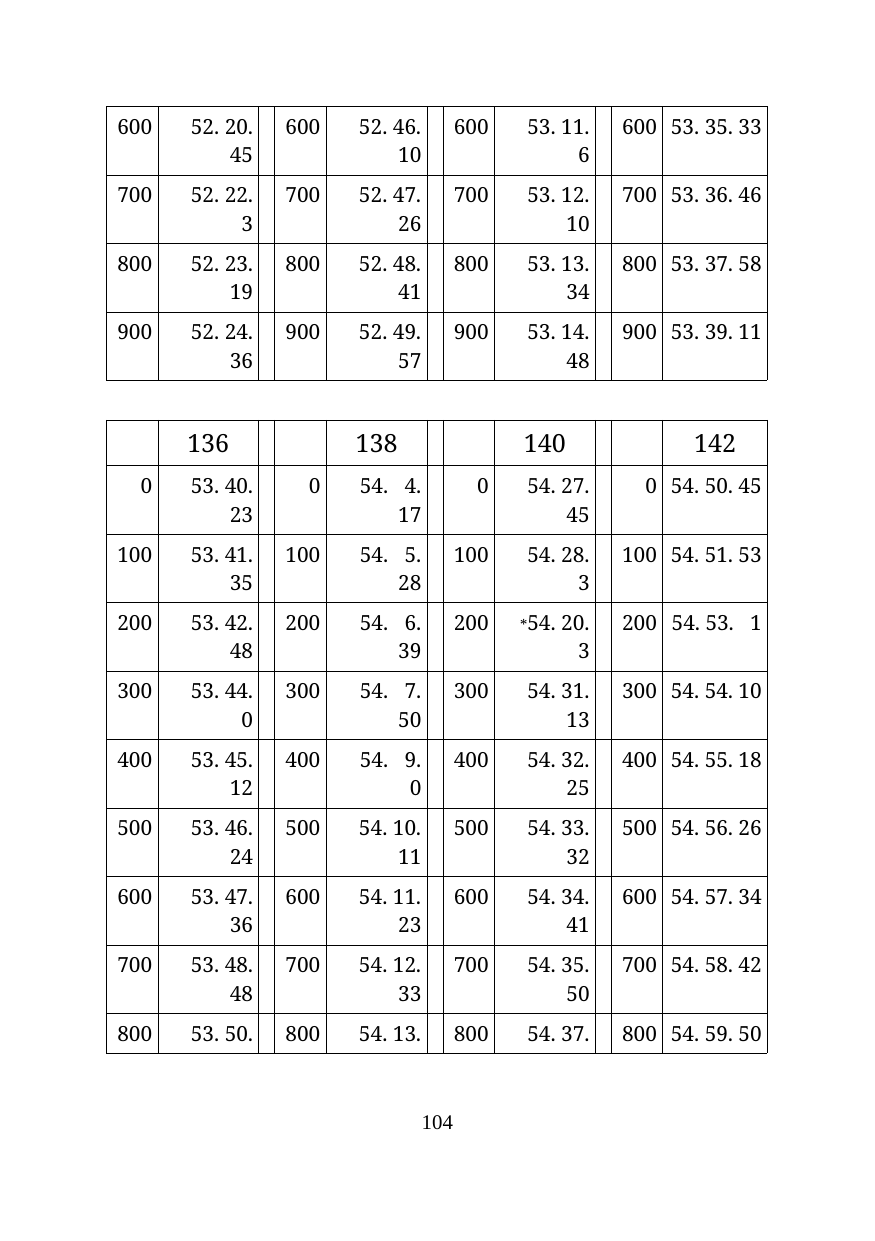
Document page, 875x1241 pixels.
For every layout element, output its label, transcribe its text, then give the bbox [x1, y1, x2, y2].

table_cell 700 [275, 176, 326, 243]
table_cell 54. 54. 10 [663, 672, 767, 739]
table_cell 900 [275, 313, 326, 380]
table_cell [428, 1014, 443, 1053]
table_cell 300 [275, 672, 326, 739]
table_cell 53. 44. 0 [159, 672, 258, 739]
table_header [612, 421, 662, 465]
table_cell [428, 672, 443, 739]
table_header [596, 421, 611, 465]
table_cell 54. 27. 45 [495, 466, 595, 534]
table_cell 100 [444, 535, 494, 602]
table_cell 53. 46. 24 [159, 809, 258, 876]
table_cell 600 [275, 877, 326, 944]
table_cell 54. 59. 50 [663, 1014, 767, 1053]
table_cell 53. 45. 12 [159, 740, 258, 808]
table_cell 53. 35. 33 [663, 107, 767, 175]
table_cell 53. 48. 48 [159, 946, 258, 1013]
table_cell 54. 58. 42 [663, 946, 767, 1013]
table_cell 500 [107, 809, 158, 876]
table_cell 0 [612, 466, 662, 534]
table_cell [259, 107, 274, 175]
table_cell 54. 9. 0 [327, 740, 427, 808]
table_cell [259, 740, 274, 808]
table_cell 300 [612, 672, 662, 739]
table_cell [596, 313, 611, 380]
table_cell [428, 313, 443, 380]
table_header 136 [159, 421, 258, 465]
table_cell [428, 946, 443, 1013]
table_header [428, 421, 443, 465]
table_cell 54. 31. 13 [495, 672, 595, 739]
table_cell 300 [107, 672, 158, 739]
table_cell [259, 672, 274, 739]
table_cell [596, 466, 611, 534]
table_cell 54. 10. 11 [327, 809, 427, 876]
table_cell 54. 35. 50 [495, 946, 595, 1013]
table_cell [596, 1014, 611, 1053]
table_cell [259, 946, 274, 1013]
table_cell 53. 13. 34 [495, 244, 595, 312]
table_cell [428, 740, 443, 808]
table_cell 600 [444, 107, 494, 175]
table_cell 52. 20. 45 [159, 107, 258, 175]
table_cell 800 [275, 1014, 326, 1053]
table_cell 400 [444, 740, 494, 808]
table_cell 800 [275, 244, 326, 312]
table_cell [596, 176, 611, 243]
table_cell [428, 809, 443, 876]
table_cell 0 [444, 466, 494, 534]
table_cell 53. 39. 11 [663, 313, 767, 380]
table_cell [259, 176, 274, 243]
table_cell [259, 1014, 274, 1053]
table_cell 0 [107, 466, 158, 534]
table_cell [596, 107, 611, 175]
table_cell [259, 877, 274, 944]
table_cell 53. 37. 58 [663, 244, 767, 312]
table_cell [259, 535, 274, 602]
table_cell [428, 877, 443, 944]
table_cell 700 [612, 946, 662, 1013]
table_cell 53. 41. 35 [159, 535, 258, 602]
table_cell 800 [612, 244, 662, 312]
table_cell 52. 49. 57 [327, 313, 427, 380]
table_cell [596, 603, 611, 671]
table_header [275, 421, 326, 465]
table_cell 600 [612, 877, 662, 944]
table_cell 800 [444, 244, 494, 312]
table_cell 700 [107, 946, 158, 1013]
table_header 142 [663, 421, 767, 465]
table_cell 54. 5. 28 [327, 535, 427, 602]
table_cell 54. 11. 23 [327, 877, 427, 944]
table_cell 600 [107, 107, 158, 175]
table_cell 600 [107, 877, 158, 944]
table_cell 900 [444, 313, 494, 380]
table_cell 54. 4. 17 [327, 466, 427, 534]
table_header [444, 421, 494, 465]
table_header 138 [327, 421, 427, 465]
table_cell [259, 244, 274, 312]
table_cell 54. 57. 34 [663, 877, 767, 944]
table_cell 700 [612, 176, 662, 243]
table_cell 52. 48. 41 [327, 244, 427, 312]
table_cell 100 [275, 535, 326, 602]
table_header [107, 421, 158, 465]
table_cell 800 [612, 1014, 662, 1053]
table_cell 0 [275, 466, 326, 534]
table_cell 700 [107, 176, 158, 243]
table_cell 700 [444, 176, 494, 243]
table_cell 100 [612, 535, 662, 602]
table_cell 700 [275, 946, 326, 1013]
table_cell 54. 12. 33 [327, 946, 427, 1013]
table_cell 54. 33. 32 [495, 809, 595, 876]
table_cell [428, 107, 443, 175]
table_cell 52. 22. 3 [159, 176, 258, 243]
table_cell 600 [275, 107, 326, 175]
table_cell [596, 877, 611, 944]
table_cell [596, 535, 611, 602]
table_cell 53. 42. 48 [159, 603, 258, 671]
table_cell [428, 244, 443, 312]
table_cell 54. 51. 53 [663, 535, 767, 602]
table_cell 400 [107, 740, 158, 808]
table_cell 300 [444, 672, 494, 739]
table_cell 400 [275, 740, 326, 808]
table_cell 53. 36. 46 [663, 176, 767, 243]
table_cell 200 [275, 603, 326, 671]
table_cell 52. 24. 36 [159, 313, 258, 380]
table_cell 800 [107, 244, 158, 312]
table_cell 500 [444, 809, 494, 876]
table_cell [428, 176, 443, 243]
table_cell 500 [275, 809, 326, 876]
table_cell 53. 40. 23 [159, 466, 258, 534]
table_cell [596, 672, 611, 739]
table_cell 800 [444, 1014, 494, 1053]
table_cell 53. 47. 36 [159, 877, 258, 944]
table_cell 900 [612, 313, 662, 380]
table_cell 54. 55. 18 [663, 740, 767, 808]
table_cell 52. 23. 19 [159, 244, 258, 312]
table_cell [596, 809, 611, 876]
table_cell *54. 20. 3 [495, 603, 595, 671]
table_cell 54. 53. 1 [663, 603, 767, 671]
table_cell 53. 12. 10 [495, 176, 595, 243]
table_cell 200 [107, 603, 158, 671]
table_cell 700 [444, 946, 494, 1013]
table_header [259, 421, 274, 465]
table_cell 54. 13. [327, 1014, 427, 1053]
table_cell [259, 466, 274, 534]
table_cell 900 [107, 313, 158, 380]
table_cell [596, 946, 611, 1013]
table_cell 100 [107, 535, 158, 602]
table_cell 52. 46. 10 [327, 107, 427, 175]
table_cell 400 [612, 740, 662, 808]
table_cell 600 [612, 107, 662, 175]
table_cell 800 [107, 1014, 158, 1053]
table_cell [259, 603, 274, 671]
table_cell 200 [612, 603, 662, 671]
table_cell [428, 603, 443, 671]
table_cell 54. 6. 39 [327, 603, 427, 671]
table_cell 54. 50. 45 [663, 466, 767, 534]
table_cell 54. 37. [495, 1014, 595, 1053]
table_cell 53. 11. 6 [495, 107, 595, 175]
table_cell 53. 14. 48 [495, 313, 595, 380]
table_cell 52. 47. 26 [327, 176, 427, 243]
table_cell 54. 7. 50 [327, 672, 427, 739]
table_cell 600 [444, 877, 494, 944]
table_cell 54. 28. 3 [495, 535, 595, 602]
table_cell 500 [612, 809, 662, 876]
table_cell 200 [444, 603, 494, 671]
table_cell 54. 56. 26 [663, 809, 767, 876]
table_header 140 [495, 421, 595, 465]
table_cell 53. 50. [159, 1014, 258, 1053]
table_cell 54. 34. 41 [495, 877, 595, 944]
table_cell [259, 313, 274, 380]
table_cell [428, 535, 443, 602]
table_cell [596, 740, 611, 808]
table_cell [259, 809, 274, 876]
table_cell 54. 32. 25 [495, 740, 595, 808]
table_cell [596, 244, 611, 312]
table_cell [428, 466, 443, 534]
